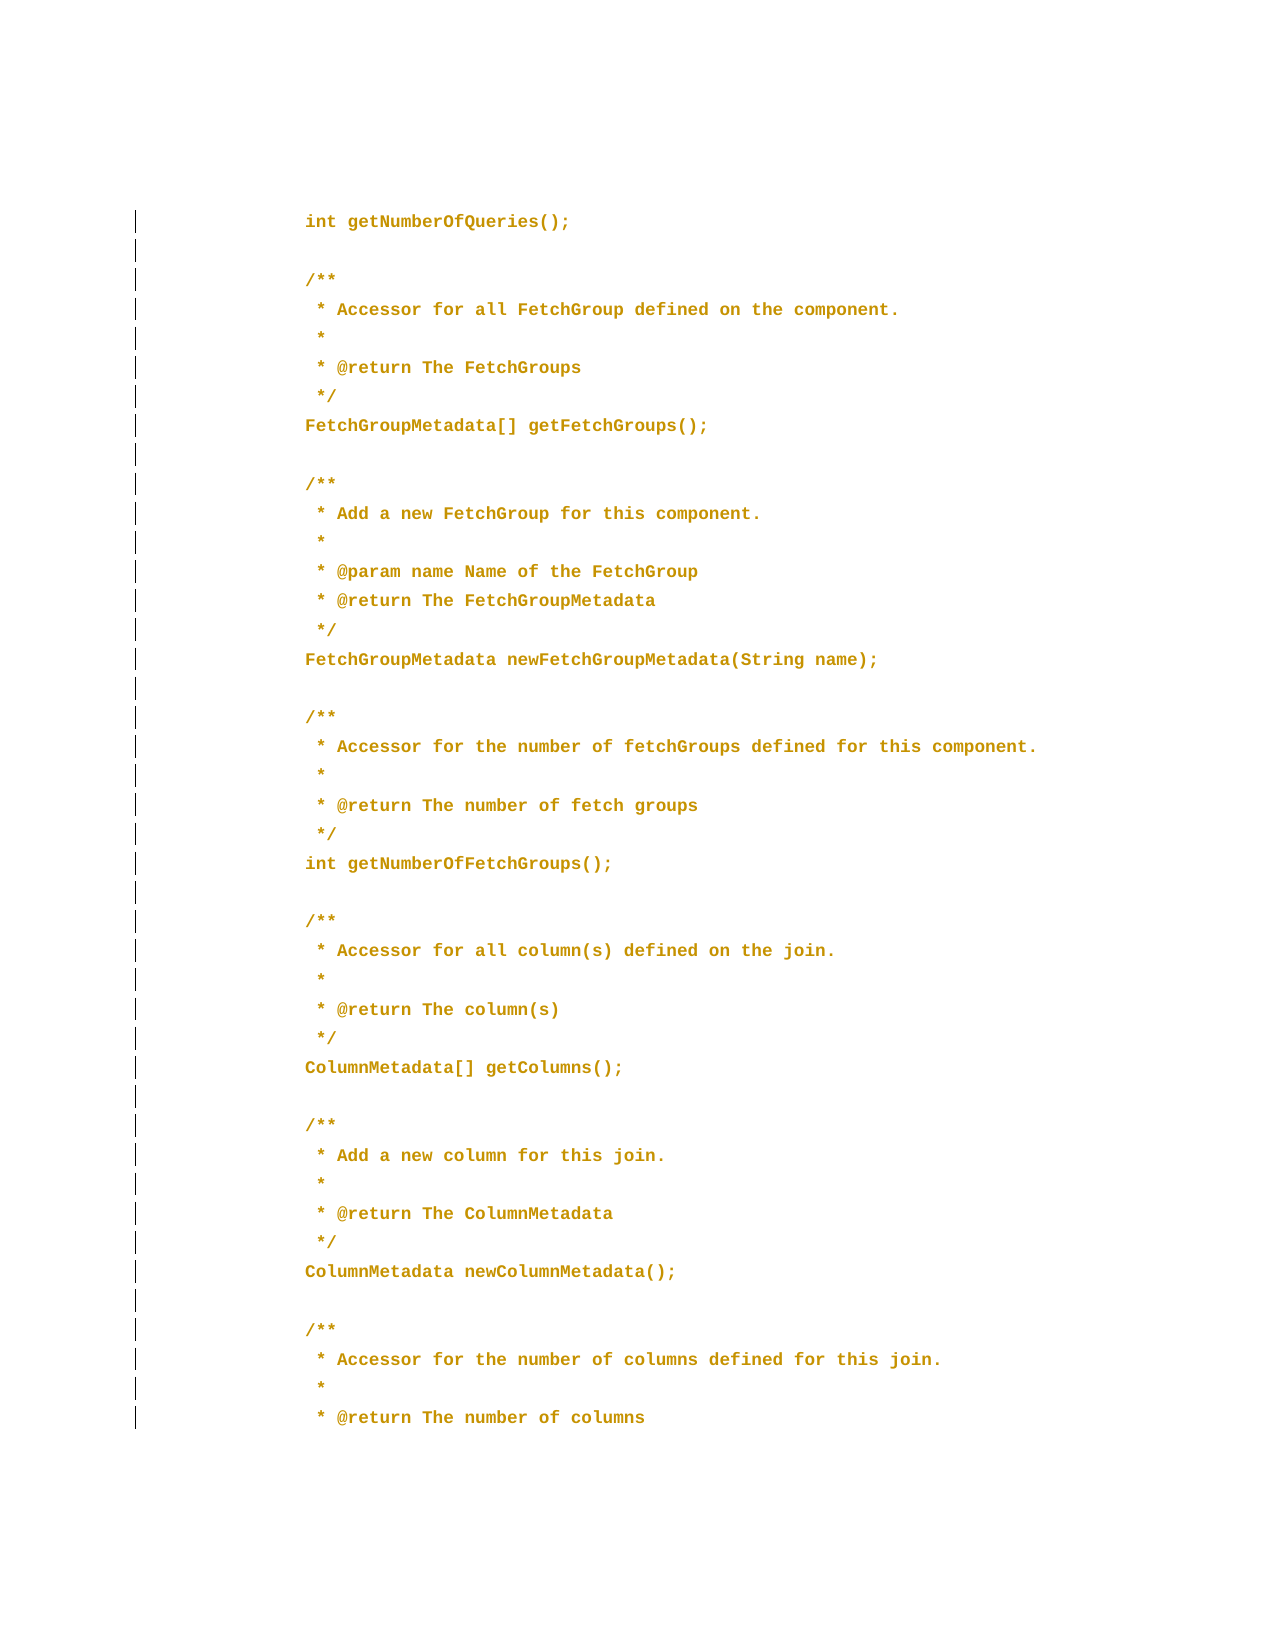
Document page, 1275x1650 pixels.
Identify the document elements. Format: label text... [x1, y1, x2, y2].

text ColumnMetadata[] getColumns(); [262, 1056, 1125, 1079]
text * [262, 1172, 1125, 1195]
text * [262, 1377, 1125, 1399]
text * @return The column(s) [262, 997, 1125, 1020]
text /** [262, 910, 1125, 933]
text * Accessor for the number of columns defined for this join. [262, 1347, 1125, 1370]
text int getNumberOfFetchGroups(); [262, 852, 1125, 874]
text * [262, 531, 1125, 554]
text * @return The FetchGroups [262, 356, 1125, 379]
text * @param name Name of the FetchGroup [262, 560, 1125, 583]
text /** [262, 1114, 1125, 1137]
text * @return The ColumnMetadata [262, 1202, 1125, 1224]
text */ [262, 385, 1125, 408]
text /** [262, 1318, 1125, 1341]
text * [262, 764, 1125, 787]
text ColumnMetadata newColumnMetadata(); [262, 1260, 1125, 1283]
text int getNumberOfQueries(); [262, 210, 1125, 233]
text * Add a new column for this join. [262, 1143, 1125, 1166]
text * Accessor for the number of fetchGroups defined for this component. [262, 735, 1125, 758]
text /** [262, 472, 1125, 495]
text * Add a new FetchGroup for this component. [262, 502, 1125, 524]
text */ [262, 1231, 1125, 1254]
text /** [262, 706, 1125, 729]
text FetchGroupMetadata newFetchGroupMetadata(String name); [262, 647, 1125, 670]
text * [262, 968, 1125, 991]
text */ [262, 822, 1125, 845]
text * [262, 327, 1125, 349]
text * @return The FetchGroupMetadata [262, 589, 1125, 612]
text FetchGroupMetadata[] getFetchGroups(); [262, 414, 1125, 437]
text * Accessor for all FetchGroup defined on the component. [262, 297, 1125, 320]
text * @return The number of columns [262, 1406, 1125, 1429]
text */ [262, 1027, 1125, 1049]
text /** [262, 268, 1125, 291]
text * @return The number of fetch groups [262, 793, 1125, 816]
text */ [262, 618, 1125, 641]
text * Accessor for all column(s) defined on the join. [262, 939, 1125, 962]
